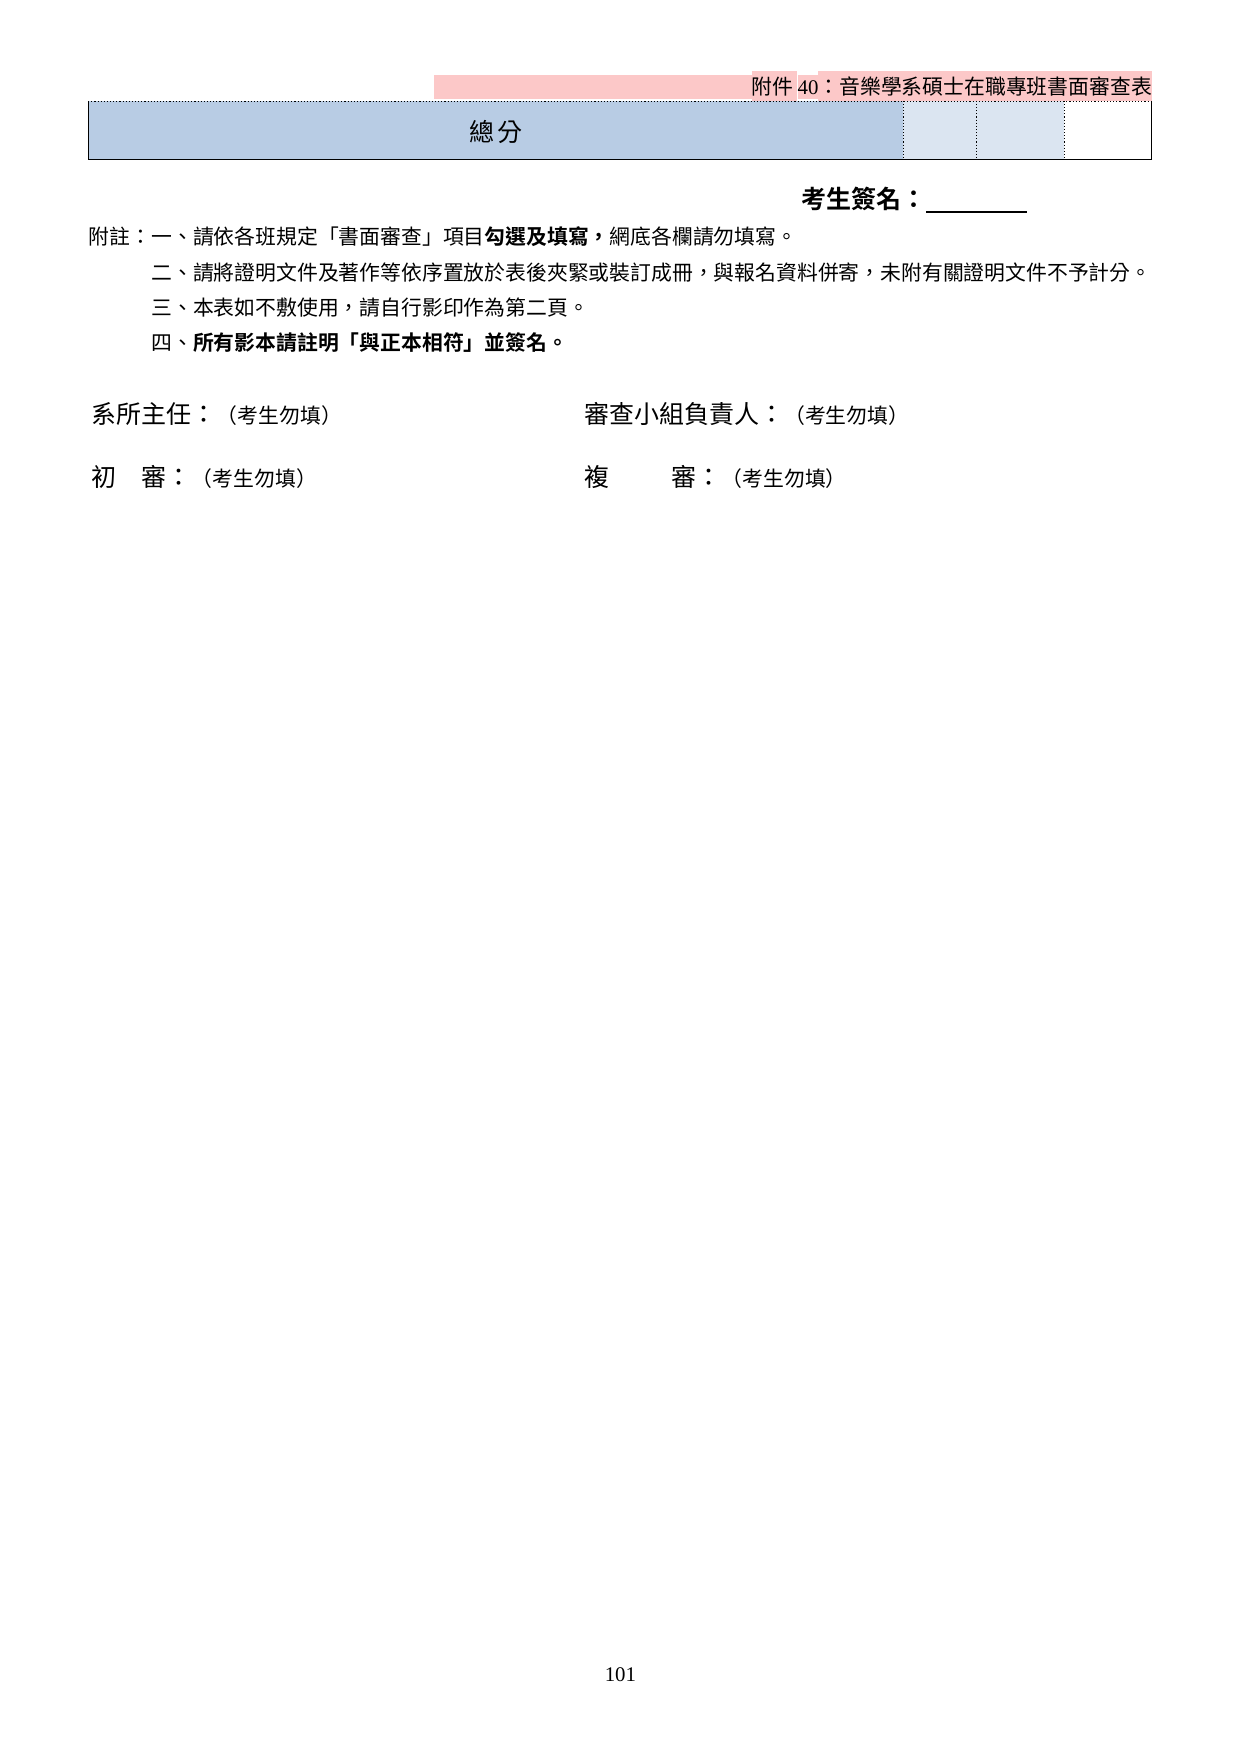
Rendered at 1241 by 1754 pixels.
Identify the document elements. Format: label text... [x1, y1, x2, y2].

text 附註：一、請依各班規定「書面審查」項目勾選及填寫，網底各欄請勿填寫。 [89, 216, 1152, 252]
table_cell 複審：（考生勿填） [581, 439, 1152, 495]
text 二、請將證明文件及著作等依序置放於表後夾緊或裝訂成冊，與報名資料併寄，未附有關證明文件不予計分。 [151, 252, 1152, 287]
table_header 審查小組負責人：（考生勿填） [581, 393, 1152, 439]
table_cell [977, 101, 1064, 159]
table_cell [903, 101, 977, 159]
text 考生簽名： [801, 180, 1152, 216]
table_header 系所主任：（考生勿填） [89, 393, 581, 439]
table_cell [1064, 101, 1151, 159]
table_cell 總分 [89, 101, 903, 159]
table_cell 初審：（考生勿填） [89, 439, 581, 495]
text 三、本表如不敷使用，請自行影印作為第二頁。 [151, 287, 1152, 322]
text 四、所有影本請註明「與正本相符」並簽名。 [151, 322, 1152, 358]
